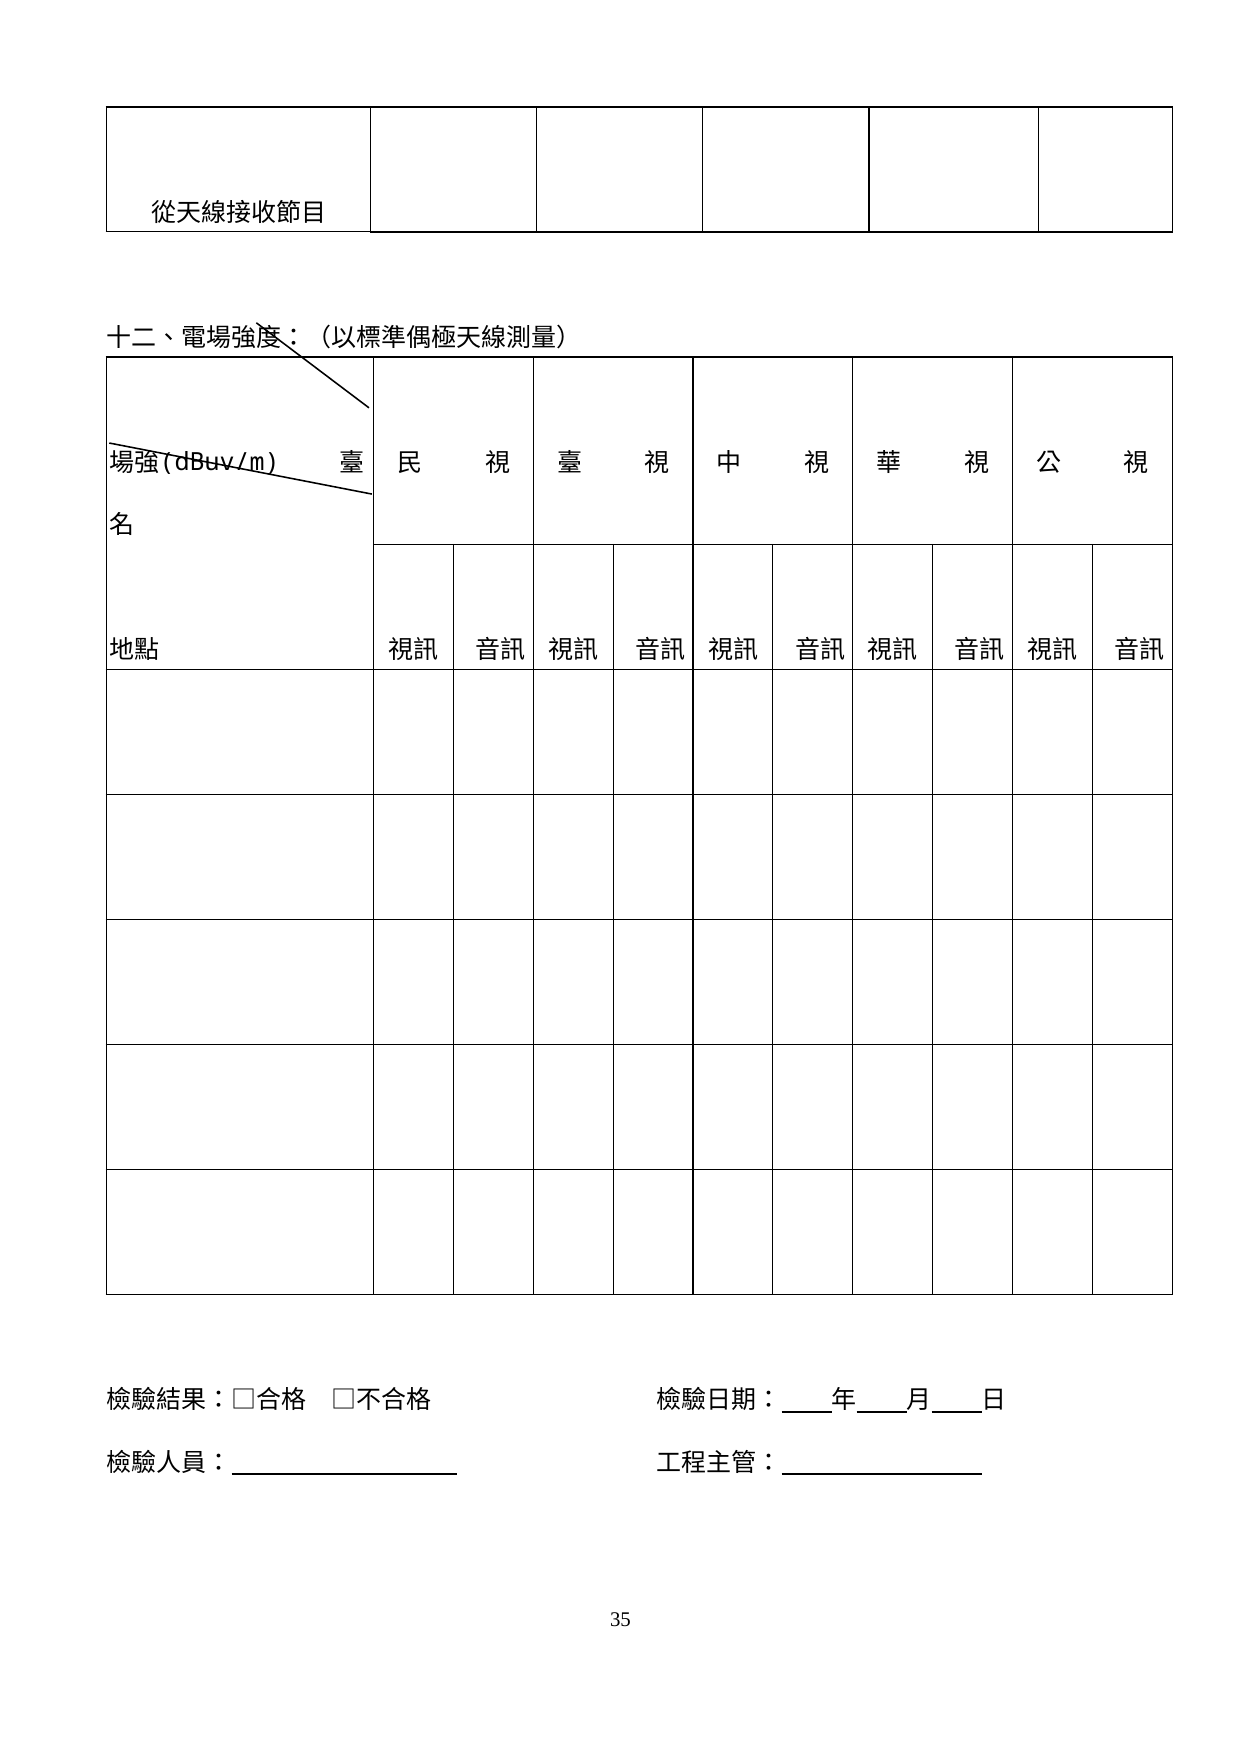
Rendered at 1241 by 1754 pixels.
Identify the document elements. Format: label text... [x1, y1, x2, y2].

table_cell [853, 1170, 932, 1294]
table_cell [773, 1170, 852, 1294]
table_cell [107, 795, 373, 919]
table_cell [1013, 1045, 1092, 1169]
table_cell [773, 795, 852, 919]
table_cell [773, 1045, 852, 1169]
table_cell [1013, 1170, 1092, 1294]
table_cell [1093, 1170, 1172, 1294]
table_cell [870, 108, 1038, 231]
table_cell [107, 1170, 373, 1294]
table_cell [1013, 920, 1092, 1044]
table_cell [694, 795, 772, 919]
table_cell 音訊 [933, 545, 1012, 669]
table_cell [694, 670, 772, 794]
table_cell [534, 920, 613, 1044]
table_cell [853, 1045, 932, 1169]
table_cell [534, 1045, 613, 1169]
table_cell [853, 920, 932, 1044]
table_header 中 視 [694, 358, 852, 544]
table_cell [614, 1045, 692, 1169]
table_cell 音訊 [773, 545, 852, 669]
table_cell 從天線接收節目 [107, 108, 370, 231]
table_cell 地點 [107, 544, 373, 669]
table_cell [703, 108, 868, 231]
table_cell [537, 108, 702, 231]
table_cell 視訊 [694, 545, 772, 669]
table_cell 視訊 [374, 545, 453, 669]
table_cell [853, 670, 932, 794]
table_header 場強(dBuv/m) 臺名 [107, 358, 373, 544]
table_cell [374, 795, 453, 919]
table_cell [374, 1045, 453, 1169]
table_cell [374, 1170, 453, 1294]
table_cell [694, 1170, 772, 1294]
table_cell [454, 795, 533, 919]
text 檢驗結果：□合格 □不合格 檢驗日期： 年 月 日 [106, 1356, 1134, 1419]
table_cell [454, 920, 533, 1044]
table_cell [454, 670, 533, 794]
text 檢驗人員： 工程主管： [106, 1419, 1134, 1481]
table_cell 視訊 [534, 545, 613, 669]
table_cell 音訊 [454, 545, 533, 669]
table_cell [773, 670, 852, 794]
table_header 華 視 [853, 358, 1012, 544]
table_cell [1093, 795, 1172, 919]
table_cell [933, 795, 1012, 919]
table_cell [107, 920, 373, 1044]
table_cell [107, 1045, 373, 1169]
table_cell [534, 1170, 613, 1294]
table_cell 視訊 [1013, 545, 1092, 669]
table_cell [371, 108, 536, 231]
table_cell [534, 795, 613, 919]
table_cell [534, 670, 613, 794]
table_cell [614, 795, 692, 919]
table_cell [374, 670, 453, 794]
table_cell [694, 920, 772, 1044]
text 十二、電場強度：（以標準偶極天線測量） [106, 294, 1134, 356]
table_cell [1093, 1045, 1172, 1169]
table_cell [853, 795, 932, 919]
table_cell [773, 920, 852, 1044]
table_cell [454, 1170, 533, 1294]
table_cell [107, 670, 373, 794]
table_cell [374, 920, 453, 1044]
table_cell 視訊 [853, 545, 932, 669]
table_cell [933, 920, 1012, 1044]
table_cell [614, 920, 692, 1044]
table_header 民 視 [374, 358, 533, 544]
table_cell [1093, 920, 1172, 1044]
table_cell [933, 1045, 1012, 1169]
table_cell [614, 670, 692, 794]
table_header 公 視 [1013, 358, 1172, 544]
table_cell [933, 1170, 1012, 1294]
table_cell 音訊 [614, 545, 692, 669]
table_cell [1013, 670, 1092, 794]
table_cell [454, 1045, 533, 1169]
table_cell [1093, 670, 1172, 794]
table_cell [933, 670, 1012, 794]
table_cell [614, 1170, 692, 1294]
table_cell [1039, 108, 1172, 231]
table_cell [694, 1045, 772, 1169]
table_cell 音訊 [1093, 545, 1172, 669]
table_header 臺 視 [534, 358, 692, 544]
table_cell [1013, 795, 1092, 919]
